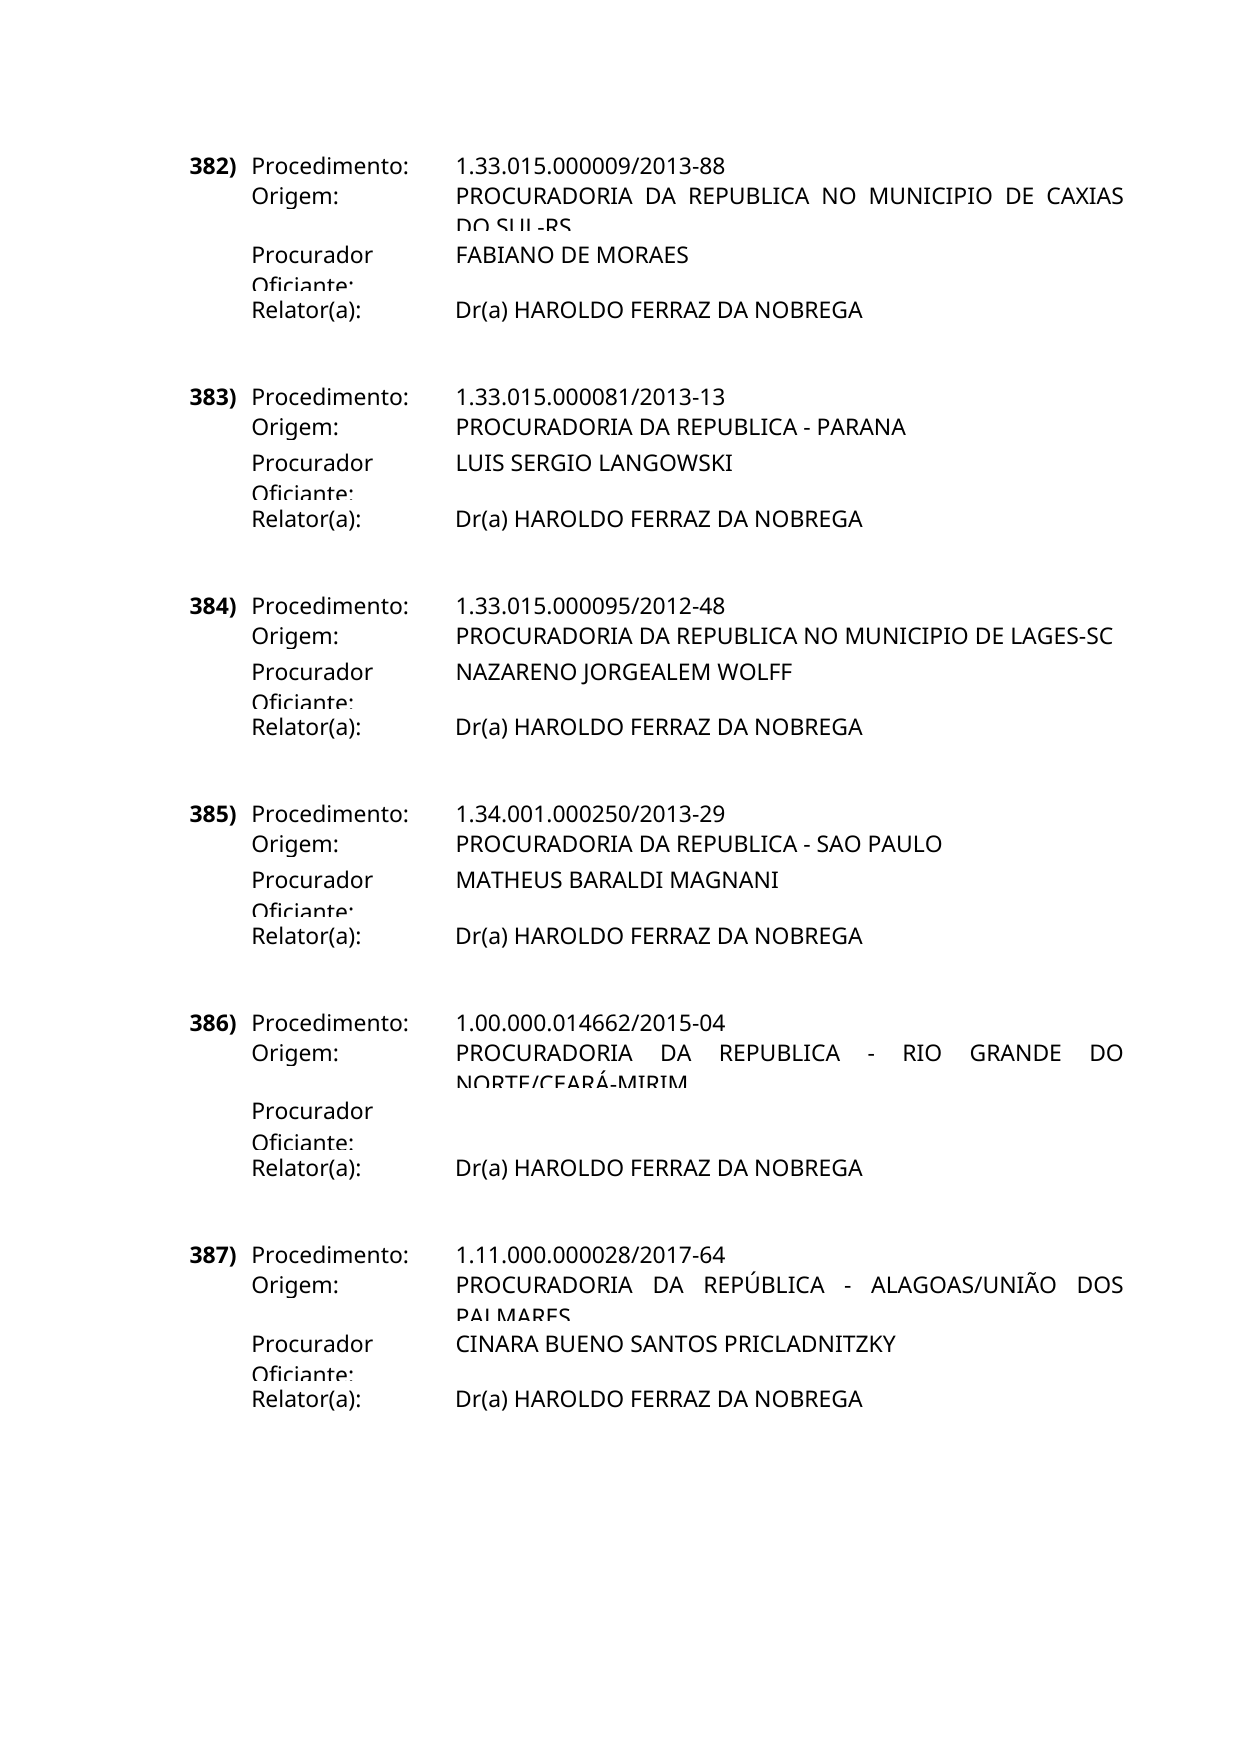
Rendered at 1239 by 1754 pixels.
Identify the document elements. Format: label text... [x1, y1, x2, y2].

table_cell [189, 209, 251, 231]
table_cell Procedimento: [251, 150, 455, 178]
table_cell [0, 920, 189, 950]
table_cell [1125, 648, 1239, 656]
table_cell [0, 1007, 189, 1035]
table_cell [0, 1088, 189, 1095]
table_header [251, 0, 455, 150]
table_cell [251, 440, 455, 447]
table_cell [0, 1152, 189, 1182]
table_header Dr(a) HAROLDO FERRAZ DA NOBREGA [455, 711, 1122, 740]
table_cell [189, 1320, 251, 1328]
table_cell [1125, 1152, 1239, 1182]
table_cell [1125, 920, 1239, 950]
table_cell [0, 150, 189, 178]
table_cell [0, 1037, 189, 1065]
table_cell PROCURADORIA DA REPUBLICA - SAO PAULO [455, 828, 1124, 857]
table_cell [1125, 1239, 1239, 1268]
table_cell Procedimento: [251, 381, 455, 409]
table_cell [1125, 440, 1239, 447]
table_cell Procurador Oficiante: [251, 656, 455, 708]
table_cell [189, 1088, 251, 1095]
table_cell [0, 1298, 189, 1320]
table_cell [1125, 209, 1239, 231]
table_cell [455, 440, 1124, 447]
table_cell [1125, 150, 1239, 178]
table_header Relator(a): [251, 503, 455, 531]
table_cell Procurador Oficiante: [251, 1095, 455, 1149]
table_cell [1125, 620, 1239, 648]
table_cell [1125, 324, 1239, 381]
table_cell [1125, 1095, 1239, 1149]
table_cell MATHEUS BARALDI MAGNANI [455, 864, 1124, 915]
table_cell Origem: [251, 1037, 455, 1065]
table_header [455, 0, 1124, 150]
table_cell [455, 741, 1124, 798]
table_cell [0, 503, 189, 533]
table_cell [0, 656, 189, 707]
table_cell [1125, 1320, 1239, 1328]
table_cell [1125, 239, 1239, 289]
table_cell [189, 950, 251, 1007]
table_cell [0, 411, 189, 439]
table_cell [455, 1095, 1124, 1149]
table_cell [1125, 1088, 1239, 1095]
table_cell Procurador Oficiante: [251, 864, 455, 917]
table_cell [1125, 1007, 1239, 1035]
table_cell FABIANO DE MORAES [455, 239, 1124, 289]
table_cell 382) [189, 150, 251, 178]
table_cell 387) [189, 1239, 251, 1268]
table_header Relator(a): [251, 294, 455, 323]
table_cell [1125, 950, 1239, 1007]
table_cell [455, 231, 1124, 238]
table_cell [1125, 864, 1239, 915]
table_cell [189, 1269, 251, 1298]
table_cell [189, 920, 251, 950]
table_cell [1125, 656, 1239, 707]
table_cell [455, 1088, 1124, 1095]
table_cell [189, 656, 251, 707]
table_cell [189, 857, 251, 864]
table_cell [251, 533, 455, 589]
table_cell [0, 1383, 189, 1413]
table_cell PROCURADORIA DA REPÚBLICA - ALAGOAS/UNIÃO DOS PALMARES [455, 1269, 1124, 1320]
table_cell [0, 590, 189, 618]
table_cell 1.00.000.014662/2015-04 [455, 1007, 1124, 1035]
table_header [0, 0, 189, 150]
table_cell [0, 1239, 189, 1268]
table_cell [251, 950, 455, 1007]
table_header [1125, 0, 1239, 150]
table_cell PROCURADORIA DA REPUBLICA - RIO GRANDE DO NORTE/CEARÁ-MIRIM [455, 1037, 1124, 1088]
table_cell [1125, 1065, 1239, 1088]
table_cell [1125, 857, 1239, 864]
table_cell [1125, 1383, 1239, 1413]
table_cell [0, 324, 189, 381]
table_cell [1125, 231, 1239, 238]
table_cell [189, 1383, 251, 1413]
table_header Dr(a) HAROLDO FERRAZ DA NOBREGA [455, 1152, 1122, 1181]
table_cell [251, 1065, 455, 1088]
table_cell [1125, 798, 1239, 827]
table_cell [0, 1269, 189, 1298]
table_cell [251, 324, 455, 381]
table_cell 383) [189, 381, 251, 409]
table_cell [251, 1182, 455, 1239]
table_cell 1.33.015.000081/2013-13 [455, 381, 1124, 409]
table_cell 384) [189, 590, 251, 618]
table_header Dr(a) HAROLDO FERRAZ DA NOBREGA [455, 294, 1122, 323]
table_cell [189, 1328, 251, 1379]
table_cell [0, 950, 189, 1007]
table_cell [189, 1095, 251, 1149]
table_cell Procedimento: [251, 798, 455, 827]
table_cell [455, 857, 1124, 864]
table_cell Origem: [251, 828, 455, 857]
table_cell [189, 447, 251, 498]
table_cell [189, 1037, 251, 1065]
table_cell [0, 798, 189, 827]
table_cell [0, 1320, 189, 1328]
table_cell Origem: [251, 620, 455, 648]
table_cell LUIS SERGIO LANGOWSKI [455, 447, 1124, 498]
table_cell [251, 209, 455, 231]
table_cell [455, 533, 1124, 589]
table_cell [0, 239, 189, 289]
table_cell [189, 828, 251, 857]
table_cell [251, 648, 455, 656]
table_header Relator(a): [251, 1152, 455, 1181]
table_cell Procurador Oficiante: [251, 447, 455, 499]
table_cell 1.34.001.000250/2013-29 [455, 798, 1124, 827]
table_cell 1.33.015.000095/2012-48 [455, 590, 1124, 618]
table_cell [455, 950, 1124, 1007]
table_header Dr(a) HAROLDO FERRAZ DA NOBREGA [455, 1383, 1122, 1412]
table_cell [189, 1065, 251, 1088]
table_header Dr(a) HAROLDO FERRAZ DA NOBREGA [455, 503, 1122, 531]
table_cell [1125, 294, 1239, 324]
table_cell [0, 440, 189, 447]
table_cell [189, 503, 251, 533]
table_cell [1125, 411, 1239, 439]
table_cell Origem: [251, 411, 455, 439]
table_cell [189, 239, 251, 289]
table_cell Procedimento: [251, 1239, 455, 1268]
table_cell NAZARENO JORGEALEM WOLFF [455, 656, 1124, 707]
table_cell [251, 1088, 455, 1095]
table_cell [0, 447, 189, 498]
table_cell [251, 1320, 455, 1328]
table_cell Procurador Oficiante: [251, 1328, 455, 1380]
table_cell 386) [189, 1007, 251, 1035]
table_cell [1125, 1182, 1239, 1239]
table_cell [189, 231, 251, 238]
table_cell [455, 1182, 1124, 1239]
table_cell 385) [189, 798, 251, 827]
table_cell [1125, 180, 1239, 208]
table_cell [0, 209, 189, 231]
table_cell [1125, 447, 1239, 498]
table_cell Procedimento: [251, 1007, 455, 1035]
table_cell PROCURADORIA DA REPUBLICA - PARANA [455, 411, 1124, 439]
table_cell Procurador Oficiante: [251, 239, 455, 291]
table_cell [455, 1320, 1124, 1328]
table_cell [1125, 1298, 1239, 1320]
table_cell [0, 294, 189, 324]
table_header Relator(a): [251, 711, 455, 740]
table_cell [189, 440, 251, 447]
table_cell [251, 231, 455, 238]
table_cell [1125, 828, 1239, 857]
table_header Relator(a): [251, 1383, 455, 1412]
table_cell [0, 857, 189, 864]
table_cell Origem: [251, 180, 455, 208]
table_cell [1125, 1037, 1239, 1065]
table_cell [1125, 1269, 1239, 1298]
table_cell [251, 741, 455, 798]
table_cell [455, 648, 1124, 656]
table_cell [0, 533, 189, 589]
table_cell [189, 711, 251, 741]
table_cell [189, 741, 251, 798]
table_cell [251, 857, 455, 864]
table_cell [189, 864, 251, 915]
table_cell [0, 1095, 189, 1149]
table_cell [189, 648, 251, 656]
table_cell [1125, 741, 1239, 798]
table_cell [455, 324, 1124, 381]
table_cell PROCURADORIA DA REPUBLICA NO MUNICIPIO DE CAXIAS DO SUL-RS [455, 180, 1124, 231]
table_cell [1125, 533, 1239, 589]
table_cell [251, 1298, 455, 1320]
table_cell [1125, 590, 1239, 618]
table_cell [0, 1065, 189, 1088]
table_cell [189, 180, 251, 208]
table_cell PROCURADORIA DA REPUBLICA NO MUNICIPIO DE LAGES-SC [455, 620, 1124, 648]
table_cell [1125, 711, 1239, 741]
table_cell [0, 1182, 189, 1239]
table_cell CINARA BUENO SANTOS PRICLADNITZKY [455, 1328, 1124, 1379]
table_header [189, 0, 251, 150]
table_cell [0, 180, 189, 208]
table_cell [189, 620, 251, 648]
table_header Dr(a) HAROLDO FERRAZ DA NOBREGA [455, 920, 1122, 948]
table_cell [1125, 503, 1239, 533]
table_cell [0, 864, 189, 915]
table_header Relator(a): [251, 920, 455, 948]
table_cell [0, 741, 189, 798]
table_cell [189, 324, 251, 381]
table_cell [189, 1152, 251, 1182]
table_cell [189, 411, 251, 439]
table_cell [1125, 381, 1239, 409]
table_cell Origem: [251, 1269, 455, 1298]
table_cell [0, 620, 189, 648]
table_cell Procedimento: [251, 590, 455, 618]
table_cell [1125, 1328, 1239, 1379]
table_cell [0, 381, 189, 409]
table_cell [0, 828, 189, 857]
table_cell [0, 1328, 189, 1379]
table_cell [0, 231, 189, 238]
table_cell [0, 648, 189, 656]
table_cell 1.11.000.000028/2017-64 [455, 1239, 1124, 1268]
table_cell [189, 1298, 251, 1320]
table_cell [189, 294, 251, 324]
table_cell 1.33.015.000009/2013-88 [455, 150, 1124, 178]
table_cell [189, 533, 251, 589]
table_cell [0, 711, 189, 741]
table_cell [189, 1182, 251, 1239]
